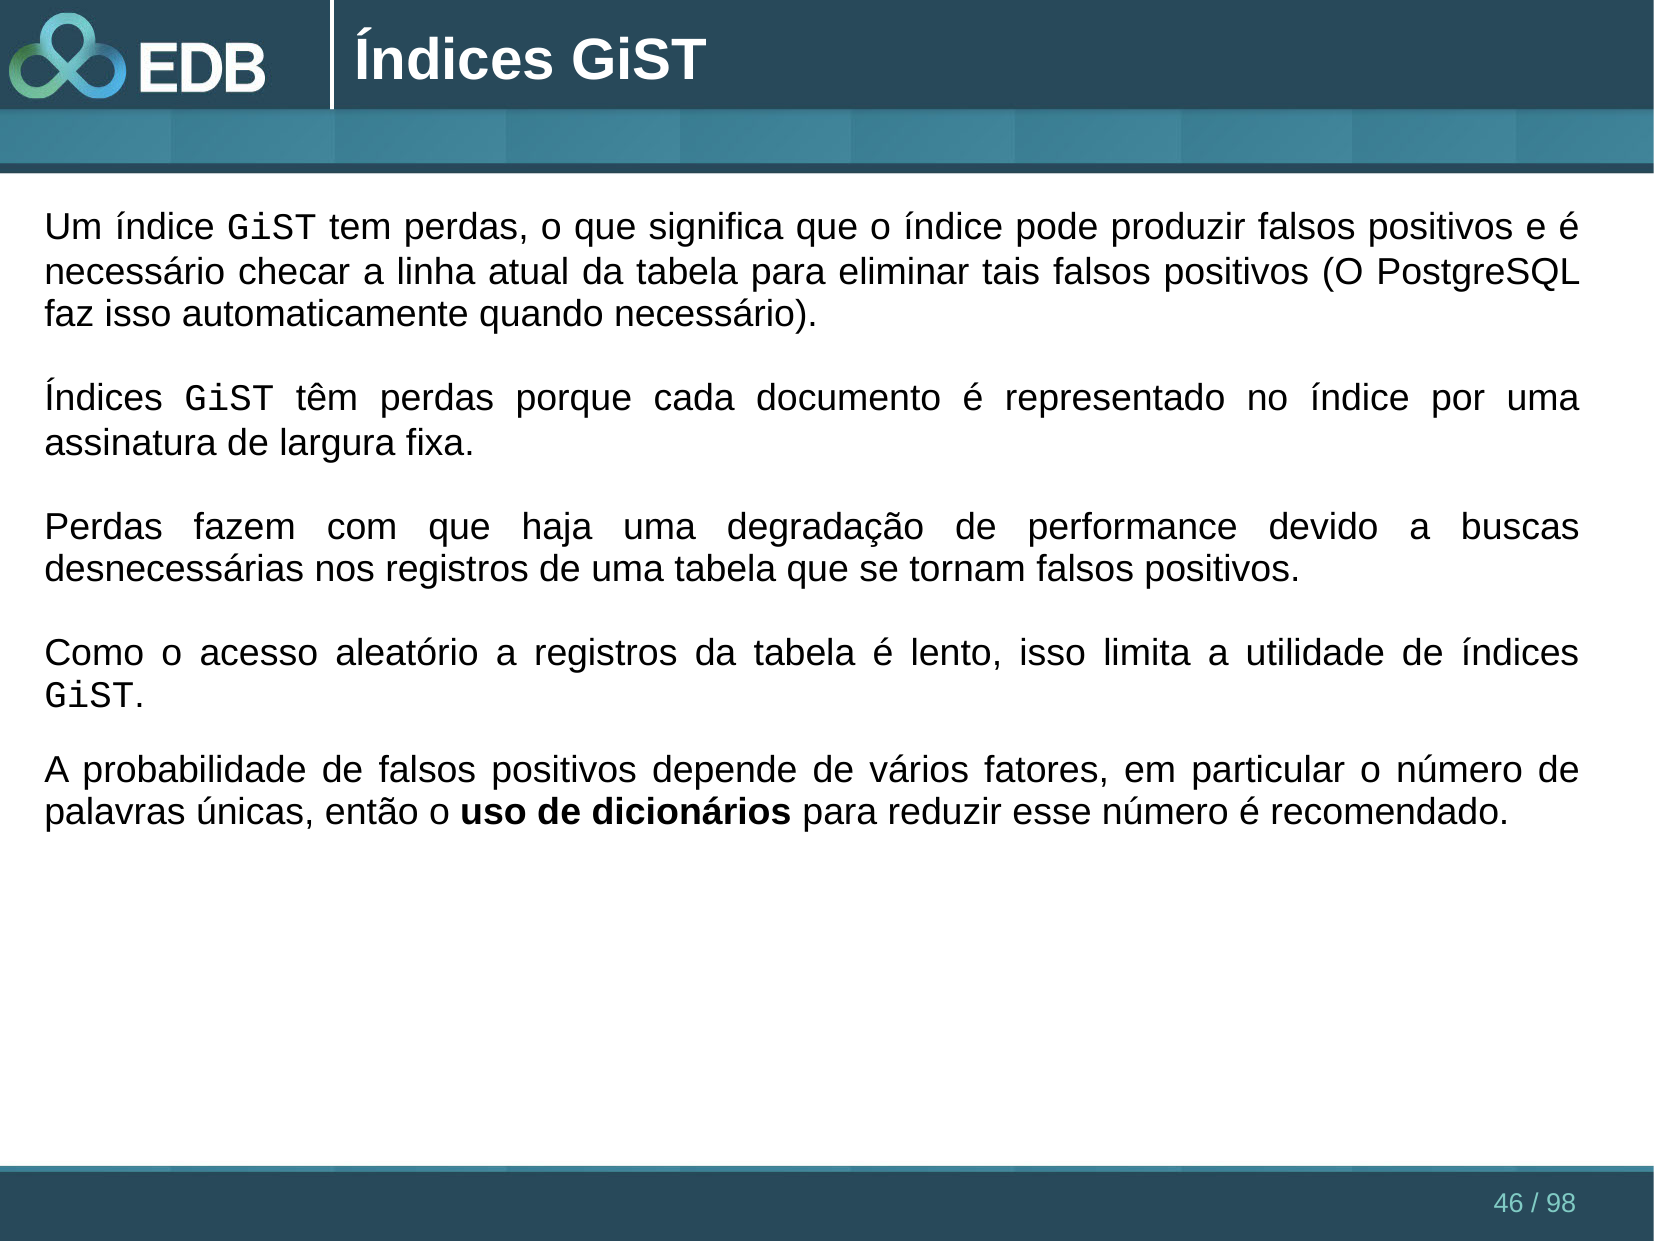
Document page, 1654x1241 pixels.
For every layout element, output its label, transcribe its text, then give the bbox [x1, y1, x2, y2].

text_box Um índice GiST tem perdas, o que significa que o índice pode produzir falsos positivos e é necessário checar a linha atual da tabela para eliminar tais falsos positivos (O PostgreSQL faz isso automaticamente quando necessário). Índices GiST têm perdas porque cada documento é representado no índice por uma assinatura de largura fixa. Perdas fazem com que haja uma degradação de performance devido a buscas desnecessárias nos registros de uma tabela que se tornam falsos positivos. Como o acesso aleatório a registros da tabela é lento, isso limita a utilidade de índices GiST. A probabilidade de falsos positivos depende de vários fatores, em particular o número de palavras únicas, então o uso de dicionários para reduzir esse número é recomendado. [29, 197, 1595, 840]
title Índices GiST [354, 0, 1625, 125]
picture [0, 0, 1654, 1241]
